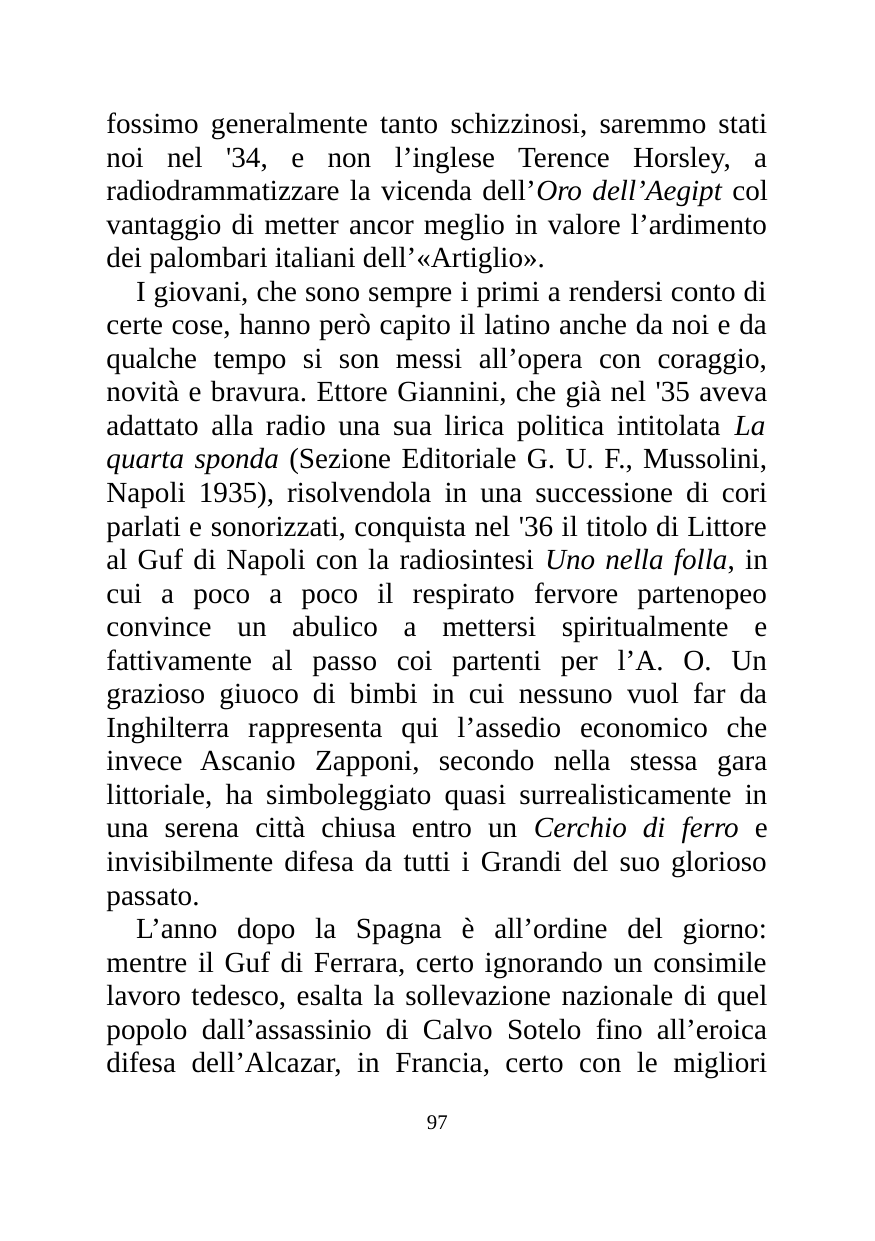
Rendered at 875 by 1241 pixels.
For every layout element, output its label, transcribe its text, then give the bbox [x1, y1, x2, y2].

text I giovani, che sono sempre i primi a rendersi conto di certe cose, hanno però capito il latino anche da noi e da qualche tempo si son messi all’opera con coraggio, novità e bravura. Ettore Giannini, che già nel '35 aveva adattato alla radio una sua lirica politica intitolata La quarta sponda (Sezione Editoriale G. U. F., Mussolini, Napoli 1935), risolvendola in una successione di cori parlati e sonorizzati, conquista nel '36 il titolo di Littore al Guf di Napoli con la radiosintesi Uno nella folla, in cui a poco a poco il respirato fervore partenopeo convince un abulico a mettersi spiritualmente e fattivamente al passo coi partenti per l’A. O. Un grazioso giuoco di bimbi in cui nessuno vuol far da Inghilterra rappresenta qui l’assedio economico che invece Ascanio Zapponi, secondo nella stessa gara littoriale, ha simboleggiato quasi surrealisticamente in una serena città chiusa entro un Cerchio di ferro e invisibilmente difesa da tutti i Grandi del suo glorioso passato. [106, 274, 768, 911]
text L’anno dopo la Spagna è all’ordine del giorno: mentre il Guf di Ferrara, certo ignorando un consimile lavoro tedesco, esalta la sollevazione nazionale di quel popolo dall’assassinio di Calvo Sotelo fino all’eroica difesa dell’Alcazar, in Francia, certo con le migliori [106, 911, 768, 1079]
text fossimo generalmente tanto schizzinosi, saremmo stati noi nel '34, e non l’inglese Terence Horsley, a radiodrammatizzare la vicenda dell’Oro dell’Aegipt col vantaggio di metter ancor meglio in valore l’ardimento dei palombari italiani dell’«Artiglio». [106, 106, 768, 274]
